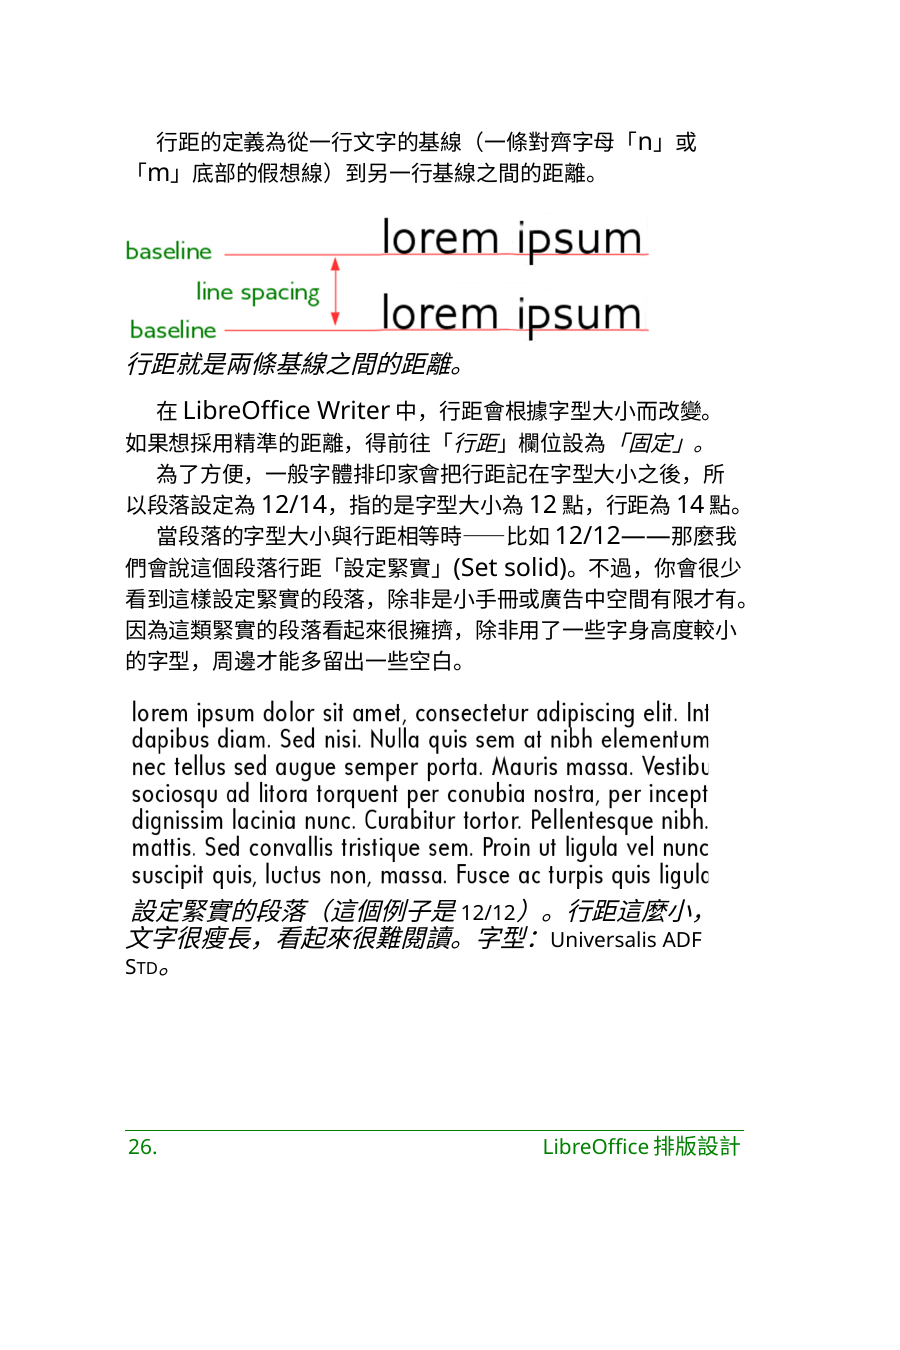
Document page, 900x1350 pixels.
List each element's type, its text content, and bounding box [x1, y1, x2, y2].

picture [125, 203, 649, 344]
table_header [649, 203, 744, 344]
picture [125, 691, 709, 889]
text 為了方便，一般字體排印家會把行距記在字型大小之後，所以段落設定為12/14，指的是字型大小為12點，行距為14點。 [125, 457, 744, 520]
table_cell 設定緊實的段落（這個例子是12/12）。行距這麼小，文字很瘦長，看起來很難閱讀。字型：Universalis ADF Std。 [125, 891, 744, 980]
table_header [709, 692, 744, 888]
text 行距的定義為從一行文字的基線（一條對齊字母「n」或「m」底部的假想線）到另一行基線之間的距離。 [125, 125, 744, 187]
text 在LibreOffice Writer中，行距會根據字型大小而改變。如果想採用精準的距離，得前往「行距」欄位設為「固定」。 [125, 395, 744, 457]
table_cell 行距就是兩條基線之間的距離。 [125, 344, 744, 379]
text 當段落的字型大小與行距相等時——比如12/12——那麼我們會說這個段落行距「設定緊實」(Set solid)。不過，你會很少看到這樣設定緊實的段落，除非是小手冊或廣告中空間有限才有。因為這類緊實的段落看起來很擁擠，除非用了一些字身高度較小的字型，周邊才能多留出一些空白。 [125, 520, 744, 676]
